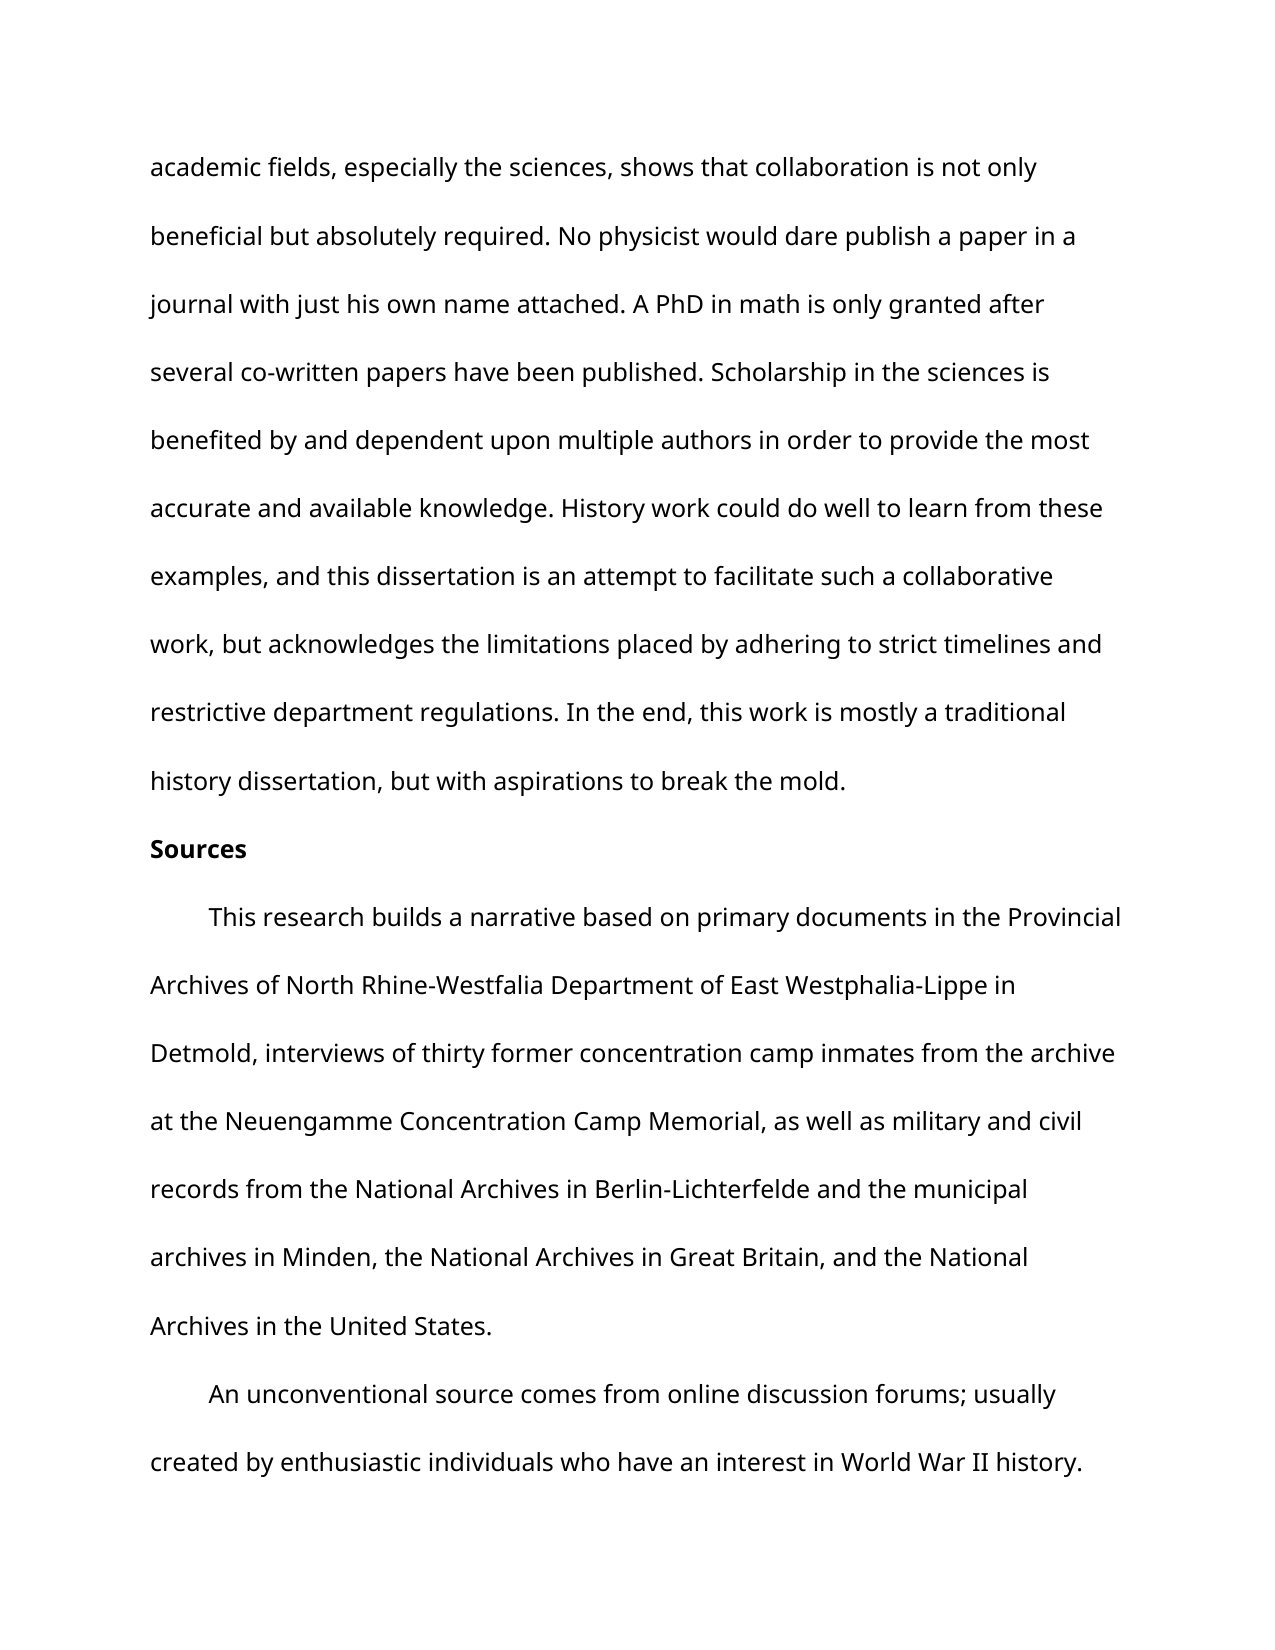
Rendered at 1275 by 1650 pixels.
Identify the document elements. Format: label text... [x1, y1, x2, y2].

text academic fields, especially the sciences, shows that collaboration is not only beneficial but absolutely required. No physicist would dare publish a paper in a journal with just his own name attached. A PhD in math is only granted after several co-written papers have been published. Scholarship in the sciences is benefited by and dependent upon multiple authors in order to provide the most accurate and available knowledge. History work could do well to learn from these examples, and this dissertation is an attempt to facilitate such a collaborative work, but acknowledges the limitations placed by adhering to strict timelines and restrictive department regulations. In the end, this work is mostly a traditional history dissertation, but with aspirations to break the mold. [150, 150, 1125, 797]
text This research builds a narrative based on primary documents in the Provincial Archives of North Rhine-Westfalia Department of East Westphalia-Lippe in Detmold, interviews of thirty former concentration camp inmates from the archive at the Neuengamme Concentration Camp Memorial, as well as military and civil records from the National Archives in Berlin-Lichterfelde and the municipal archives in Minden, the National Archives in Great Britain, and the National Archives in the United States. [150, 899, 1125, 1342]
text Sources [150, 831, 1125, 865]
text An unconventional source comes from online discussion forums; usually created by enthusiastic individuals who have an interest in World War II history. [150, 1376, 1125, 1478]
